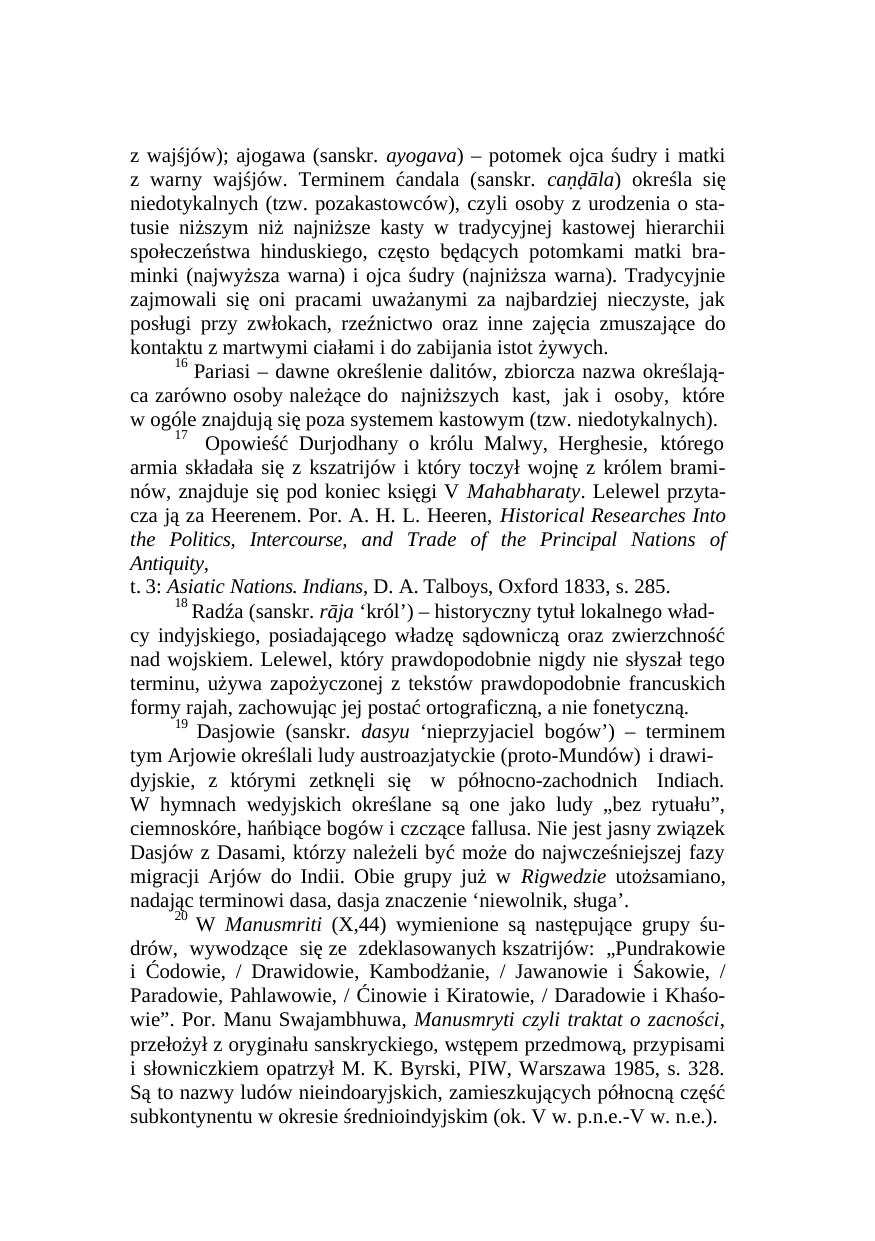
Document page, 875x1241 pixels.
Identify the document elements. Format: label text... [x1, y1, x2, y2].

text armia składała się z kszatrijów i który toczył wojnę z królem brami- nów, znajduje się pod koniec księgi V Mahabharaty. Lelewel przyta- cza ją za Heerenem. Por. A. H. L. Heeren, Historical Researches Into the Politics, Intercourse, and Trade of the Principal Nations of Antiquity, [130, 455, 726, 575]
text 20 W Manusmriti (X,44) wymienione są następujące grupy śu- drów, wywodzące się ze zdeklasowanych kszatrijów: „Pundrakowie i Ćodowie, / Drawidowie, Kambodżanie, / Jawanowie i Śakowie, / Paradowie, Pahlawowie, / Ćinowie i Kiratowie, / Daradowie i Khaśo- wie”. Por. Manu Swajambhuwa, Manusmryti czyli traktat o zacności, [130, 912, 726, 1032]
text 18 Radźa (sanskr. rāja ‘król’) – historyczny tytuł lokalnego wład- [130, 598, 868, 623]
text dyjskie, z którymi zetknęli się w północno-zachodnich Indiach. W hymnach wedyjskich określane są one jako ludy „bez rytuału”, ciemnoskóre, hańbiące bogów i czczące fallusa. Nie jest jasny związek Dasjów z Dasami, którzy należeli być może do najwcześniejszej fazy migracji Arjów do Indii. Obie grupy już w Rigwedzie utożsamiano, nadając terminowi dasa, dasja znaczenie ‘niewolnik, sługa’. [130, 767, 726, 912]
text 19 Dasjowie (sanskr. dasyu ‘nieprzyjaciel bogów’) – terminem tym Arjowie określali ludy austroazjatyckie (proto-Mundów) i drawi- [130, 719, 726, 767]
text 16 Pariasi – dawne określenie dalitów, zbiorcza nazwa określają- ca zarówno osoby należące do najniższych kast, jak i osoby, które w ogóle znajdują się poza systemem kastowym (tzw. niedotykalnych). [130, 359, 726, 431]
text 17 Opowieść Durjodhany o królu Malwy, Herghesie, którego [130, 431, 868, 455]
text przełożył z oryginału sanskryckiego, wstępem przedmową, przypisami i słowniczkiem opatrzył M. K. Byrski, PIW, Warszawa 1985, s. 328. Są to nazwy ludów nieindoaryjskich, zamieszkujących północną część subkontynentu w okresie średnioindyjskim (ok. V w. p.n.e.-V w. n.e.). [130, 1032, 726, 1128]
text cy indyjskiego, posiadającego władzę sądowniczą oraz zwierzchność nad wojskiem. Lelewel, który prawdopodobnie nigdy nie słyszał tego terminu, używa zapożyczonej z tekstów prawdopodobnie francuskich formy rajah, zachowując jej postać ortograficzną, a nie fonetyczną. [130, 623, 726, 719]
list 3: Asiatic Nations. Indians, D. A. Talboys, Oxford 1833, s. 285. [130, 575, 868, 598]
text z wajśjów); ajogawa (sanskr. ayogava) – potomek ojca śudry i matki z warny wajśjów. Terminem ćandala (sanskr. caṇḍāla) określa się niedotykalnych (tzw. pozakastowców), czyli osoby z urodzenia o sta- tusie niższym niż najniższe kasty w tradycyjnej kastowej hierarchii społeczeństwa hinduskiego, często będących potomkami matki bra- minki (najwyższa warna) i ojca śudry (najniższa warna). Tradycyjnie zajmowali się oni pracami uważanymi za najbardziej nieczyste, jak posługi przy zwłokach, rzeźnictwo oraz inne zajęcia zmuszające do kontaktu z martwymi ciałami i do zabijania istot żywych. [130, 142, 726, 359]
